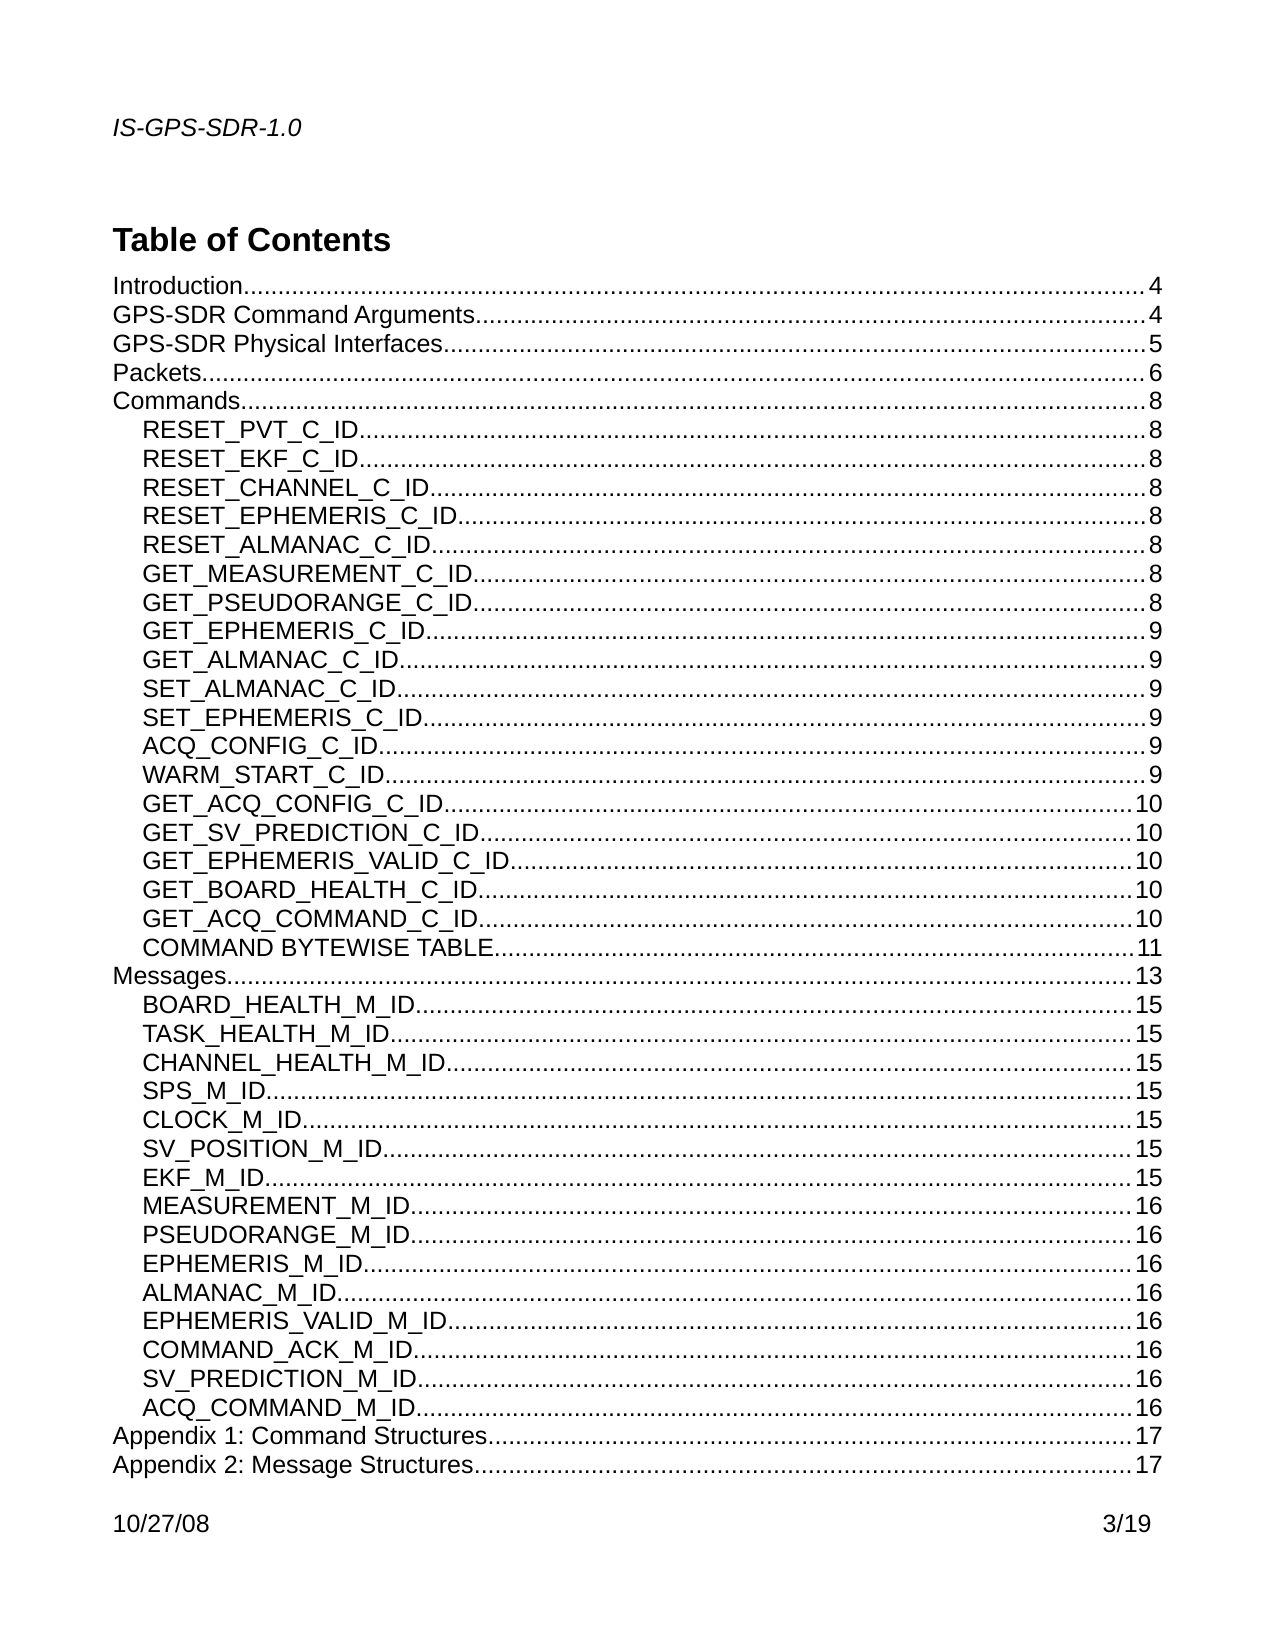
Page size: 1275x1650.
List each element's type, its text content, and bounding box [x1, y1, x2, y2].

text Introduction 4 [112, 271, 1162, 300]
text RESET_CHANNEL_C_ID 8 [142, 472, 1162, 501]
text EPHEMERIS_VALID_M_ID 16 [142, 1306, 1162, 1335]
text RESET_EKF_C_ID 8 [142, 444, 1162, 472]
text ALMANAC_M_ID 16 [142, 1277, 1162, 1306]
text GET_EPHEMERIS_C_ID 9 [142, 616, 1162, 645]
text BOARD_HEALTH_M_ID 15 [142, 990, 1162, 1019]
text PSEUDORANGE_M_ID 16 [142, 1220, 1162, 1249]
text Appendix 2: Message Structures 17 [112, 1450, 1162, 1479]
text Messages 13 [112, 961, 1162, 990]
text SV_POSITION_M_ID 15 [142, 1134, 1162, 1162]
text SV_PREDICTION_M_ID 16 [142, 1364, 1162, 1392]
text WARM_START_C_ID 9 [142, 760, 1162, 789]
text MEASUREMENT_M_ID 16 [142, 1191, 1162, 1220]
text COMMAND BYTEWISE TABLE 11 [142, 932, 1162, 961]
text Appendix 1: Command Structures 17 [112, 1421, 1162, 1450]
text GPS-SDR Physical Interfaces 5 [112, 329, 1162, 357]
text Packets 6 [112, 357, 1162, 386]
text CHANNEL_HEALTH_M_ID 15 [142, 1047, 1162, 1076]
text EPHEMERIS_M_ID 16 [142, 1249, 1162, 1277]
text Commands 8 [112, 386, 1162, 415]
text RESET_ALMANAC_C_ID 8 [142, 530, 1162, 559]
subtitle Table of Contents [112, 220, 1162, 259]
text GPS-SDR Command Arguments 4 [112, 300, 1162, 329]
text GET_PSEUDORANGE_C_ID 8 [142, 587, 1162, 616]
text GET_ACQ_CONFIG_C_ID 10 [142, 789, 1162, 817]
text EKF_M_ID 15 [142, 1162, 1162, 1191]
text SET_EPHEMERIS_C_ID 9 [142, 702, 1162, 731]
text SET_ALMANAC_C_ID 9 [142, 674, 1162, 702]
text CLOCK_M_ID 15 [142, 1105, 1162, 1134]
text TASK_HEALTH_M_ID 15 [142, 1019, 1162, 1047]
text RESET_PVT_C_ID 8 [142, 415, 1162, 444]
text GET_MEASUREMENT_C_ID 8 [142, 559, 1162, 587]
text ACQ_COMMAND_M_ID 16 [142, 1392, 1162, 1421]
text GET_ALMANAC_C_ID 9 [142, 645, 1162, 674]
text GET_SV_PREDICTION_C_ID 10 [142, 817, 1162, 846]
text GET_ACQ_COMMAND_C_ID 10 [142, 904, 1162, 932]
text ACQ_CONFIG_C_ID 9 [142, 731, 1162, 760]
text GET_BOARD_HEALTH_C_ID 10 [142, 875, 1162, 904]
text SPS_M_ID 15 [142, 1076, 1162, 1105]
text GET_EPHEMERIS_VALID_C_ID 10 [142, 846, 1162, 875]
text RESET_EPHEMERIS_C_ID 8 [142, 501, 1162, 530]
text COMMAND_ACK_M_ID 16 [142, 1335, 1162, 1364]
